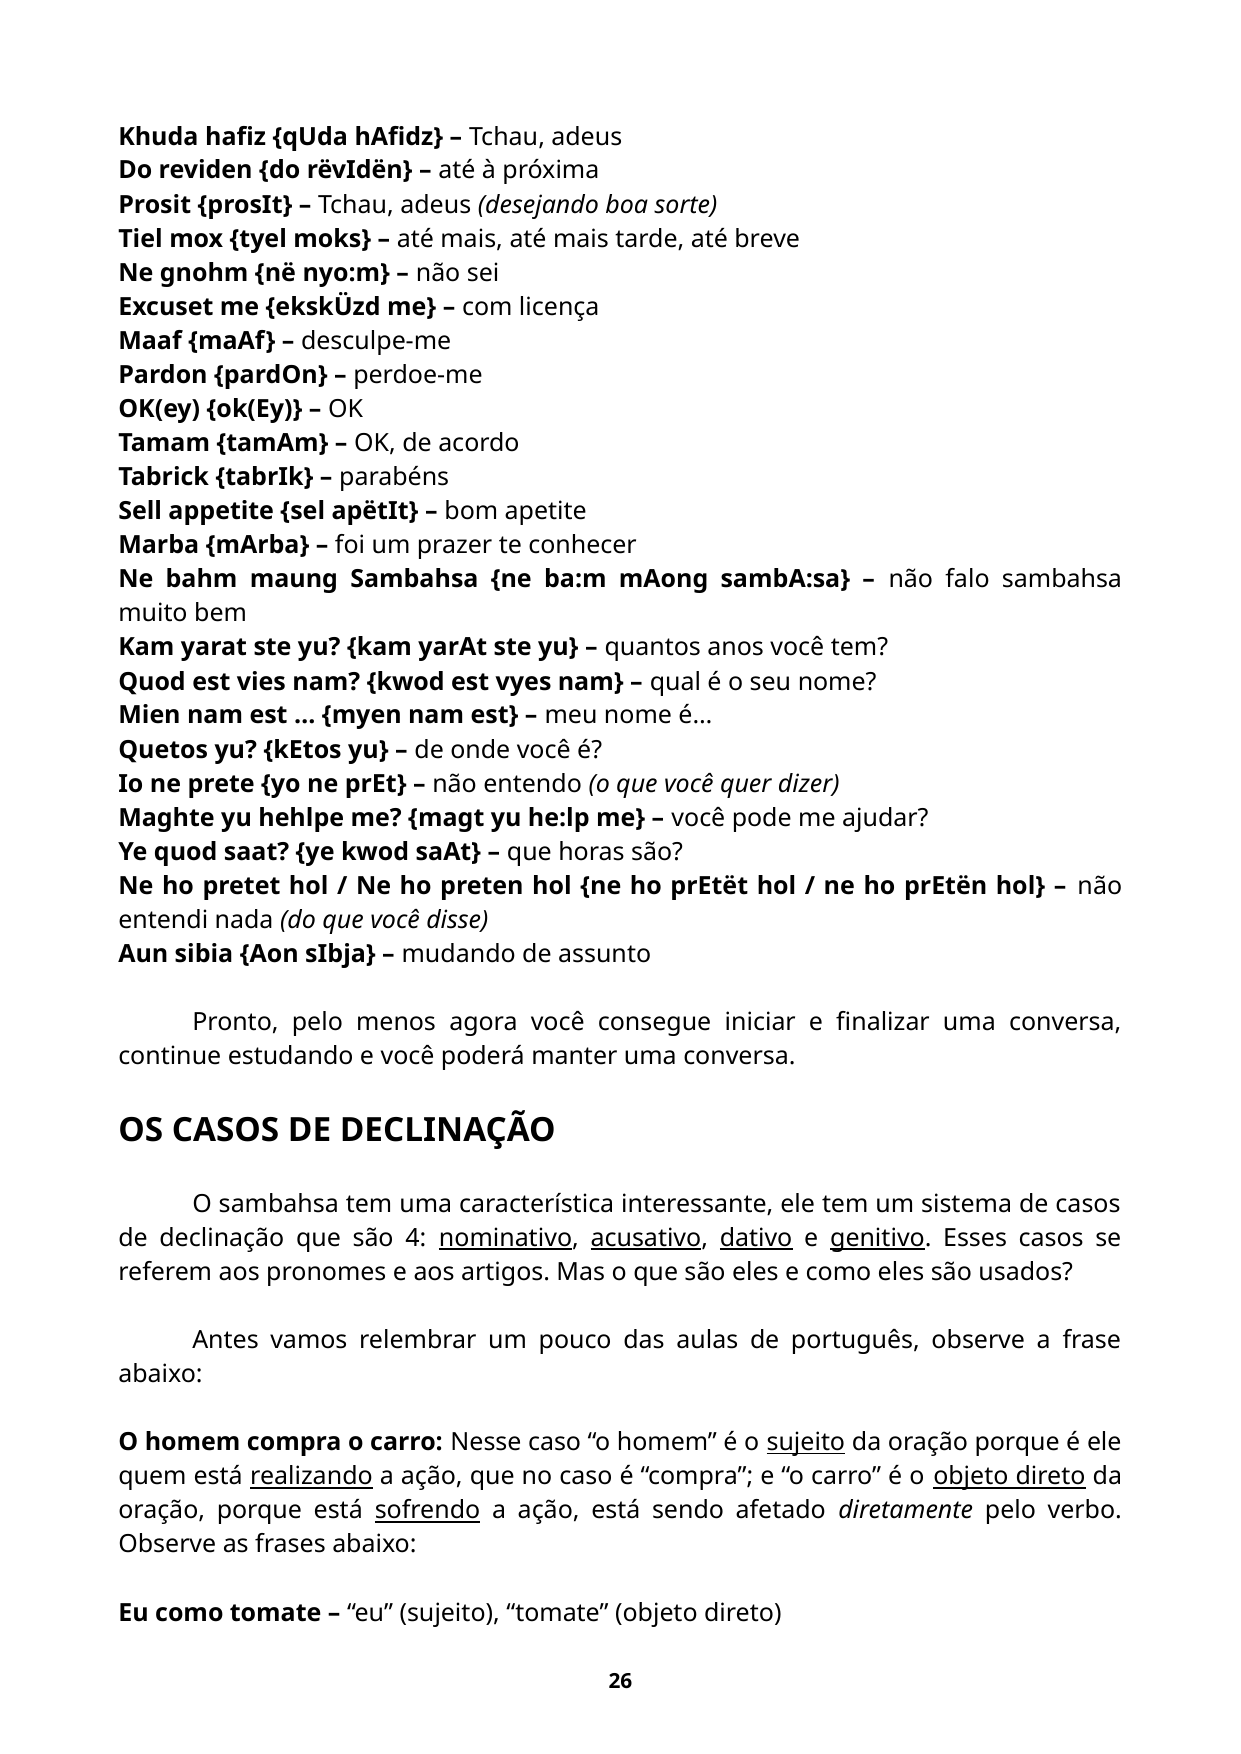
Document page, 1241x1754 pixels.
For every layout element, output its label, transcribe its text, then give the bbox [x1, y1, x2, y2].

text Mien nam est … {myen nam est} – meu nome é… [118, 697, 1122, 731]
text Tamam {tamAm} – OK, de acordo [118, 425, 1122, 459]
text Prosit {prosIt} – Tchau, adeus (desejando boa sorte) [118, 186, 1122, 220]
text Sell appetite {sel apëtIt} – bom apetite [118, 493, 1122, 527]
text Excuset me {ekskÜzd me} – com licença [118, 288, 1122, 322]
text Eu como tomate – “eu” (sujeito), “tomate” (objeto direto) [118, 1594, 1122, 1628]
text Quetos yu? {kEtos yu} – de onde você é? [118, 731, 1122, 765]
text Pardon {pardOn} – perdoe-me [118, 357, 1122, 391]
text Ne bahm maung Sambahsa {ne ba:m mAong sambA:sa} – não falo sambahsa muito bem [118, 561, 1122, 629]
text Io ne prete {yo ne prEt} – não entendo (o que você quer dizer) [118, 765, 1122, 799]
text Maaf {maAf} – desculpe-me [118, 322, 1122, 357]
text Aun sibia {Aon sIbja} – mudando de assunto [118, 936, 1122, 970]
text O homem compra o carro: Nesse caso “o homem” é o sujeito da oração porque é ele quem está realizando a ação, que no caso é “compra”; e “o carro” é o objeto direto da oração, porque está sofrendo a ação, está sendo afetado diretamente pelo verbo. Observe as frases abaixo: [118, 1424, 1122, 1560]
text Pronto, pelo menos agora você consegue iniciar e finalizar uma conversa, continue estudando e você poderá manter uma conversa. [118, 1004, 1122, 1072]
text Maghte yu hehlpe me? {magt yu he:lp me} – você pode me ajudar? [118, 799, 1122, 833]
text Do reviden {do rëvIdën} – até à próxima [118, 152, 1122, 186]
text O sambahsa tem uma característica interessante, ele tem um sistema de casos de declinação que são 4: nominativo, acusativo, dativo e genitivo. Esses casos se referem aos pronomes e aos artigos. Mas o que são eles e como eles são usados? [118, 1185, 1122, 1288]
text Khuda hafiz {qUda hAfidz} – Tchau, adeus [118, 118, 1122, 152]
text Tiel mox {tyel moks} – até mais, até mais tarde, até breve [118, 220, 1122, 254]
subtitle OS CASOS DE DECLINAÇÃO [118, 1106, 1122, 1151]
text Marba {mArba} – foi um prazer te conhecer [118, 527, 1122, 561]
text Quod est vies nam? {kwod est vyes nam} – qual é o seu nome? [118, 663, 1122, 697]
text Antes vamos relembrar um pouco das aulas de português, observe a frase abaixo: [118, 1322, 1122, 1390]
text Ne gnohm {në nyo:m} – não sei [118, 254, 1122, 288]
text Ye quod saat? {ye kwod saAt} – que horas são? [118, 833, 1122, 867]
text OK(ey) {ok(Ey)} – OK [118, 391, 1122, 425]
text Kam yarat ste yu? {kam yarAt ste yu} – quantos anos você tem? [118, 629, 1122, 663]
text Tabrick {tabrIk} – parabéns [118, 459, 1122, 493]
text Ne ho pretet hol / Ne ho preten hol {ne ho prEtët hol / ne ho prEtën hol} – não entendi nada (do que você disse) [118, 867, 1122, 936]
